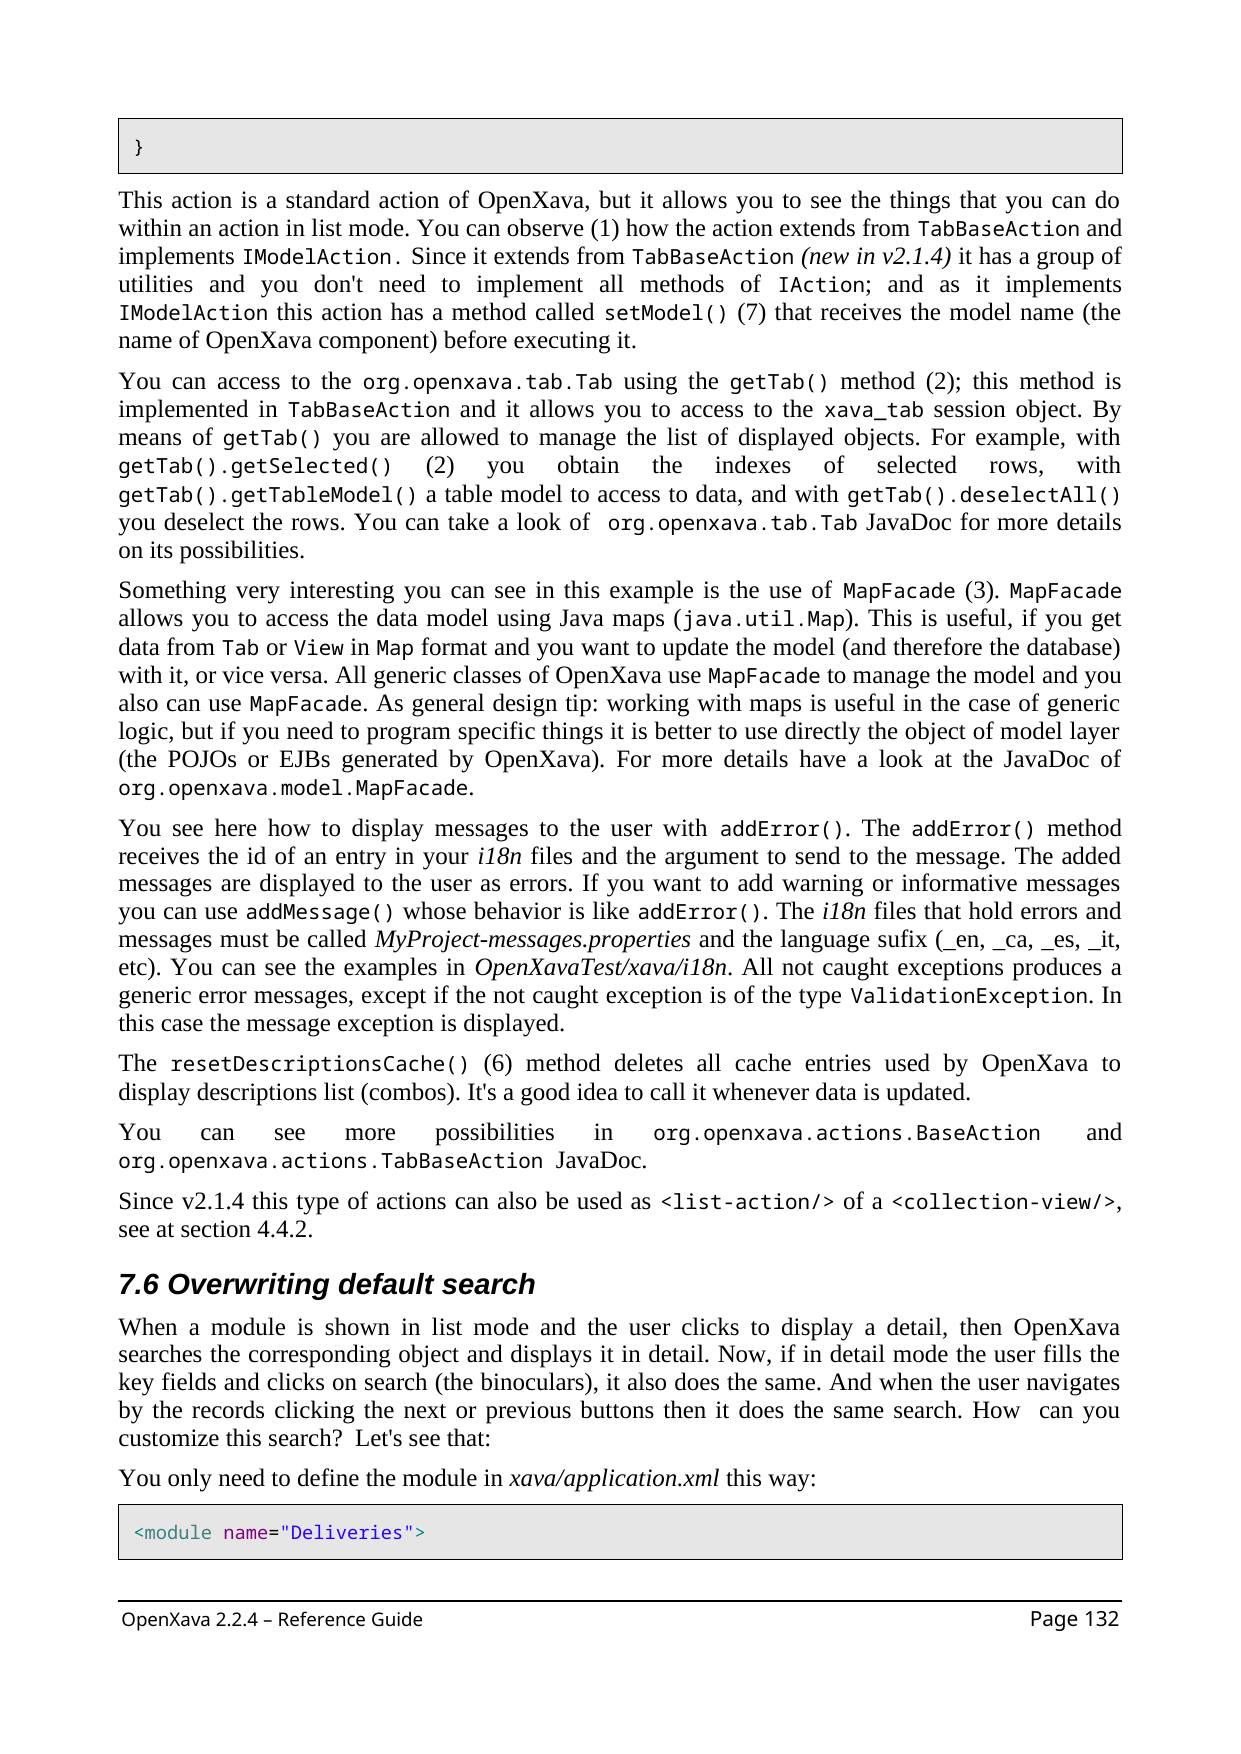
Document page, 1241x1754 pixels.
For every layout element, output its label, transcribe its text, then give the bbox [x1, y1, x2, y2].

text You can access to the org.openxava.tab.Tab using the getTab() method (2); this method is implemented in TabBaseAction and it allows you to access to the xava_tab session object. By means of getTab() you are allowed to manage the list of displayed objects. For example, with getTab().getSelected() (2) you obtain the indexes of selected rows, with getTab().getTableModel() a table model to access to data, and with getTab().deselectAll() you deselect the rows. You can take a look of org.openxava.tab.Tab JavaDoc for more details on its possibilities. [118, 367, 1122, 564]
text You can see more possibilities in org.openxava.actions.BaseAction and org.openxava.actions.TabBaseAction JavaDoc. [118, 1118, 1122, 1174]
subtitle Overwriting default search [118, 1268, 1122, 1300]
text Something very interesting you can see in this example is the use of MapFacade (3). MapFacade allows you to access the data model using Java maps (java.util.Map). This is useful, if you get data from Tab or View in Map format and you want to update the model (and therefore the database) with it, or vice versa. All generic classes of OpenXava use MapFacade to manage the model and you also can use MapFacade. As general design tip: working with maps is useful in the case of generic logic, but if you need to program specific things it is better to use directly the object of model layer (the POJOs or EJBs generated by OpenXava). For more details have a look at the JavaDoc of org.openxava.model.MapFacade. [118, 576, 1122, 801]
text When a module is shown in list mode and the user clicks to display a detail, then OpenXava searches the corresponding object and displays it in detail. Now, if in detail mode the user fills the key fields and clicks on search (the binoculars), it also does the same. And when the user navigates by the records clicking the next or previous buttons then it does the same search. How can you customize this search? Let's see that: [118, 1313, 1122, 1451]
text } [119, 119, 1122, 173]
text This action is a standard action of OpenXava, but it allows you to see the things that you can do within an action in list mode. You can observe (1) how the action extends from TabBaseAction and implements IModelAction. Since it extends from TabBaseAction (new in v2.1.4) it has a group of utilities and you don't need to implement all methods of IAction; and as it implements IModelAction this action has a method called setModel() (7) that receives the model name (the name of OpenXava component) before executing it. [118, 186, 1122, 354]
text Since v2.1.4 this type of actions can also be used as <list-action/> of a <collection-view/>, see at section 4.4.2. [118, 1187, 1122, 1243]
text <module name="Deliveries"> [119, 1505, 1122, 1559]
text You only need to define the module in xava/application.xml this way: [118, 1464, 1122, 1492]
text The resetDescriptionsCache() (6) method deletes all cache entries used by OpenXava to display descriptions list (combos). It's a good idea to call it whenever data is updated. [118, 1049, 1122, 1105]
text You see here how to display messages to the user with addError(). The addError() method receives the id of an entry in your i18n files and the argument to send to the message. The added messages are displayed to the user as errors. If you want to add warning or informative messages you can use addMessage() whose behavior is like addError(). The i18n files that hold errors and messages must be called MyProject-messages.properties and the language sufix (_en, _ca, _es, _it, etc). You can see the examples in OpenXavaTest/xava/i18n. All not caught exceptions produces a generic error messages, except if the not caught exception is of the type ValidationException. In this case the message exception is displayed. [118, 814, 1122, 1037]
